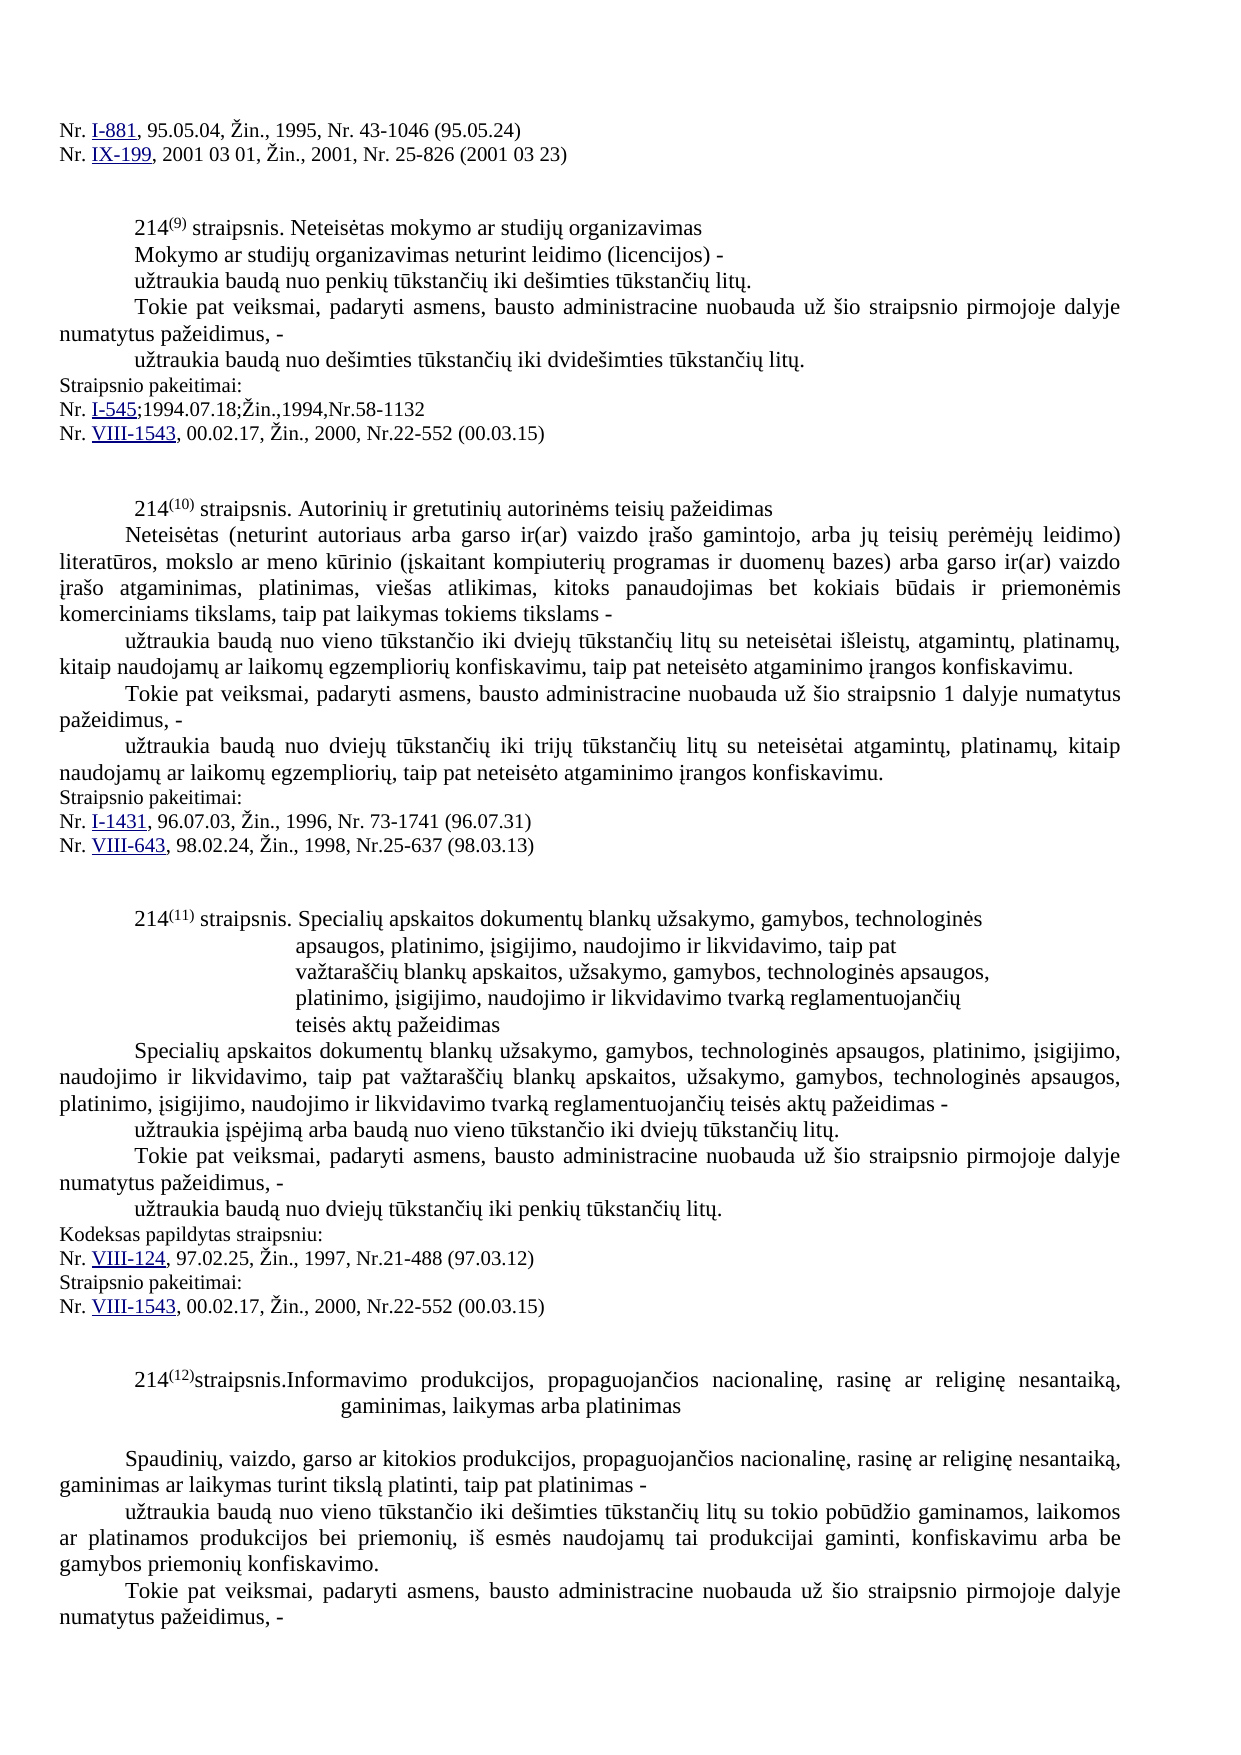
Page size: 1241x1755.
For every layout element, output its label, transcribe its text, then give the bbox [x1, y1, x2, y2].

text 214(10) straipsnis. Autorinių ir gretutinių autorinėms teisių pažeidimas [59, 495, 1122, 521]
text 214(12)straipsnis.Informavimo produkcijos, propaguojančios nacionalinę, rasinę ar religinę nesantaiką, gaminimas, laikymas arba platinimas [134, 1366, 1122, 1419]
text Nr. I-545;1994.07.18;Žin.,1994,Nr.58-1132 [59, 397, 1122, 421]
text Nr. VIII-124, 97.02.25, Žin., 1997, Nr.21-488 (97.03.12) [59, 1246, 1122, 1270]
text Nr. I-1431, 96.07.03, Žin., 1996, Nr. 73-1741 (96.07.31) [59, 809, 1122, 833]
text Kodeksas papildytas straipsniu: [59, 1222, 1122, 1246]
text platinimo, įsigijimo, naudojimo ir likvidavimo tvarką reglamentuojančių [295, 984, 1122, 1011]
text Nr. VIII-643, 98.02.24, Žin., 1998, Nr.25-637 (98.03.13) [59, 833, 1122, 857]
text Nr. VIII-1543, 00.02.17, Žin., 2000, Nr.22-552 (00.03.15) [59, 421, 1122, 445]
text apsaugos, platinimo, įsigijimo, naudojimo ir likvidavimo, taip pat [295, 932, 1122, 958]
text Tokie pat veiksmai, padaryti asmens, bausto administracine nuobauda už šio straipsnio pirmojoje dalyje numatytus pažeidimus, - [59, 293, 1122, 346]
text Straipsnio pakeitimai: [59, 785, 1122, 809]
text Spaudinių, vaizdo, garso ar kitokios produkcijos, propaguojančios nacionalinę, rasinę ar religinę nesantaiką, gaminimas ar laikymas turint tikslą platinti, taip pat platinimas - [59, 1445, 1122, 1498]
text užtraukia baudą nuo penkių tūkstančių iki dešimties tūkstančių litų. [59, 267, 1122, 293]
text važtaraščių blankų apskaitos, užsakymo, gamybos, technologinės apsaugos, [295, 958, 1122, 984]
text Straipsnio pakeitimai: [59, 1270, 1122, 1294]
text teisės aktų pažeidimas [295, 1011, 1122, 1037]
text užtraukia baudą nuo dviejų tūkstančių iki trijų tūkstančių litų su neteisėtai atgamintų, platinamų, kitaip naudojamų ar laikomų egzempliorių, taip pat neteisėto atgaminimo įrangos konfiskavimu. [59, 732, 1122, 785]
text Neteisėtas (neturint autoriaus arba garso ir(ar) vaizdo įrašo gamintojo, arba jų teisių perėmėjų leidimo) literatūros, mokslo ar meno kūrinio (įskaitant kompiuterių programas ir duomenų bazes) arba garso ir(ar) vaizdo įrašo atgaminimas, platinimas, viešas atlikimas, kitoks panaudojimas bet kokiais būdais ir priemonėmis komerciniams tikslams, taip pat laikymas tokiems tikslams - [59, 521, 1122, 627]
text užtraukia baudą nuo dešimties tūkstančių iki dvidešimties tūkstančių litų. [59, 346, 1122, 372]
text užtraukia įspėjimą arba baudą nuo vieno tūkstančio iki dviejų tūkstančių litų. [59, 1116, 1122, 1142]
text Straipsnio pakeitimai: [59, 372, 1122, 397]
text 214(11) straipsnis. Specialių apskaitos dokumentų blankų užsakymo, gamybos, technologinės [134, 905, 1122, 932]
text 214(9) straipsnis. Neteisėtas mokymo ar studijų organizavimas [59, 214, 1122, 241]
text Tokie pat veiksmai, padaryti asmens, bausto administracine nuobauda už šio straipsnio pirmojoje dalyje numatytus pažeidimus, - [59, 1577, 1122, 1629]
text Nr. IX-199, 2001 03 01, Žin., 2001, Nr. 25-826 (2001 03 23) [59, 142, 1122, 166]
text Tokie pat veiksmai, padaryti asmens, bausto administracine nuobauda už šio straipsnio pirmojoje dalyje numatytus pažeidimus, - [59, 1142, 1122, 1195]
text užtraukia baudą nuo dviejų tūkstančių iki penkių tūkstančių litų. [59, 1195, 1122, 1222]
text Nr. I-881, 95.05.04, Žin., 1995, Nr. 43-1046 (95.05.24) [59, 118, 1122, 142]
text užtraukia baudą nuo vieno tūkstančio iki dešimties tūkstančių litų su tokio pobūdžio gaminamos, laikomos ar platinamos produkcijos bei priemonių, iš esmės naudojamų tai produkcijai gaminti, konfiskavimu arba be gamybos priemonių konfiskavimo. [59, 1498, 1122, 1577]
text užtraukia baudą nuo vieno tūkstančio iki dviejų tūkstančių litų su neteisėtai išleistų, atgamintų, platinamų, kitaip naudojamų ar laikomų egzempliorių konfiskavimu, taip pat neteisėto atgaminimo įrangos konfiskavimu. [59, 627, 1122, 679]
text Nr. VIII-1543, 00.02.17, Žin., 2000, Nr.22-552 (00.03.15) [59, 1294, 1122, 1318]
text Tokie pat veiksmai, padaryti asmens, bausto administracine nuobauda už šio straipsnio 1 dalyje numatytus pažeidimus, - [59, 679, 1122, 732]
text Mokymo ar studijų organizavimas neturint leidimo (licencijos) - [59, 241, 1122, 267]
text Specialių apskaitos dokumentų blankų užsakymo, gamybos, technologinės apsaugos, platinimo, įsigijimo, naudojimo ir likvidavimo, taip pat važtaraščių blankų apskaitos, užsakymo, gamybos, technologinės apsaugos, platinimo, įsigijimo, naudojimo ir likvidavimo tvarką reglamentuojančių teisės aktų pažeidimas - [59, 1037, 1122, 1116]
